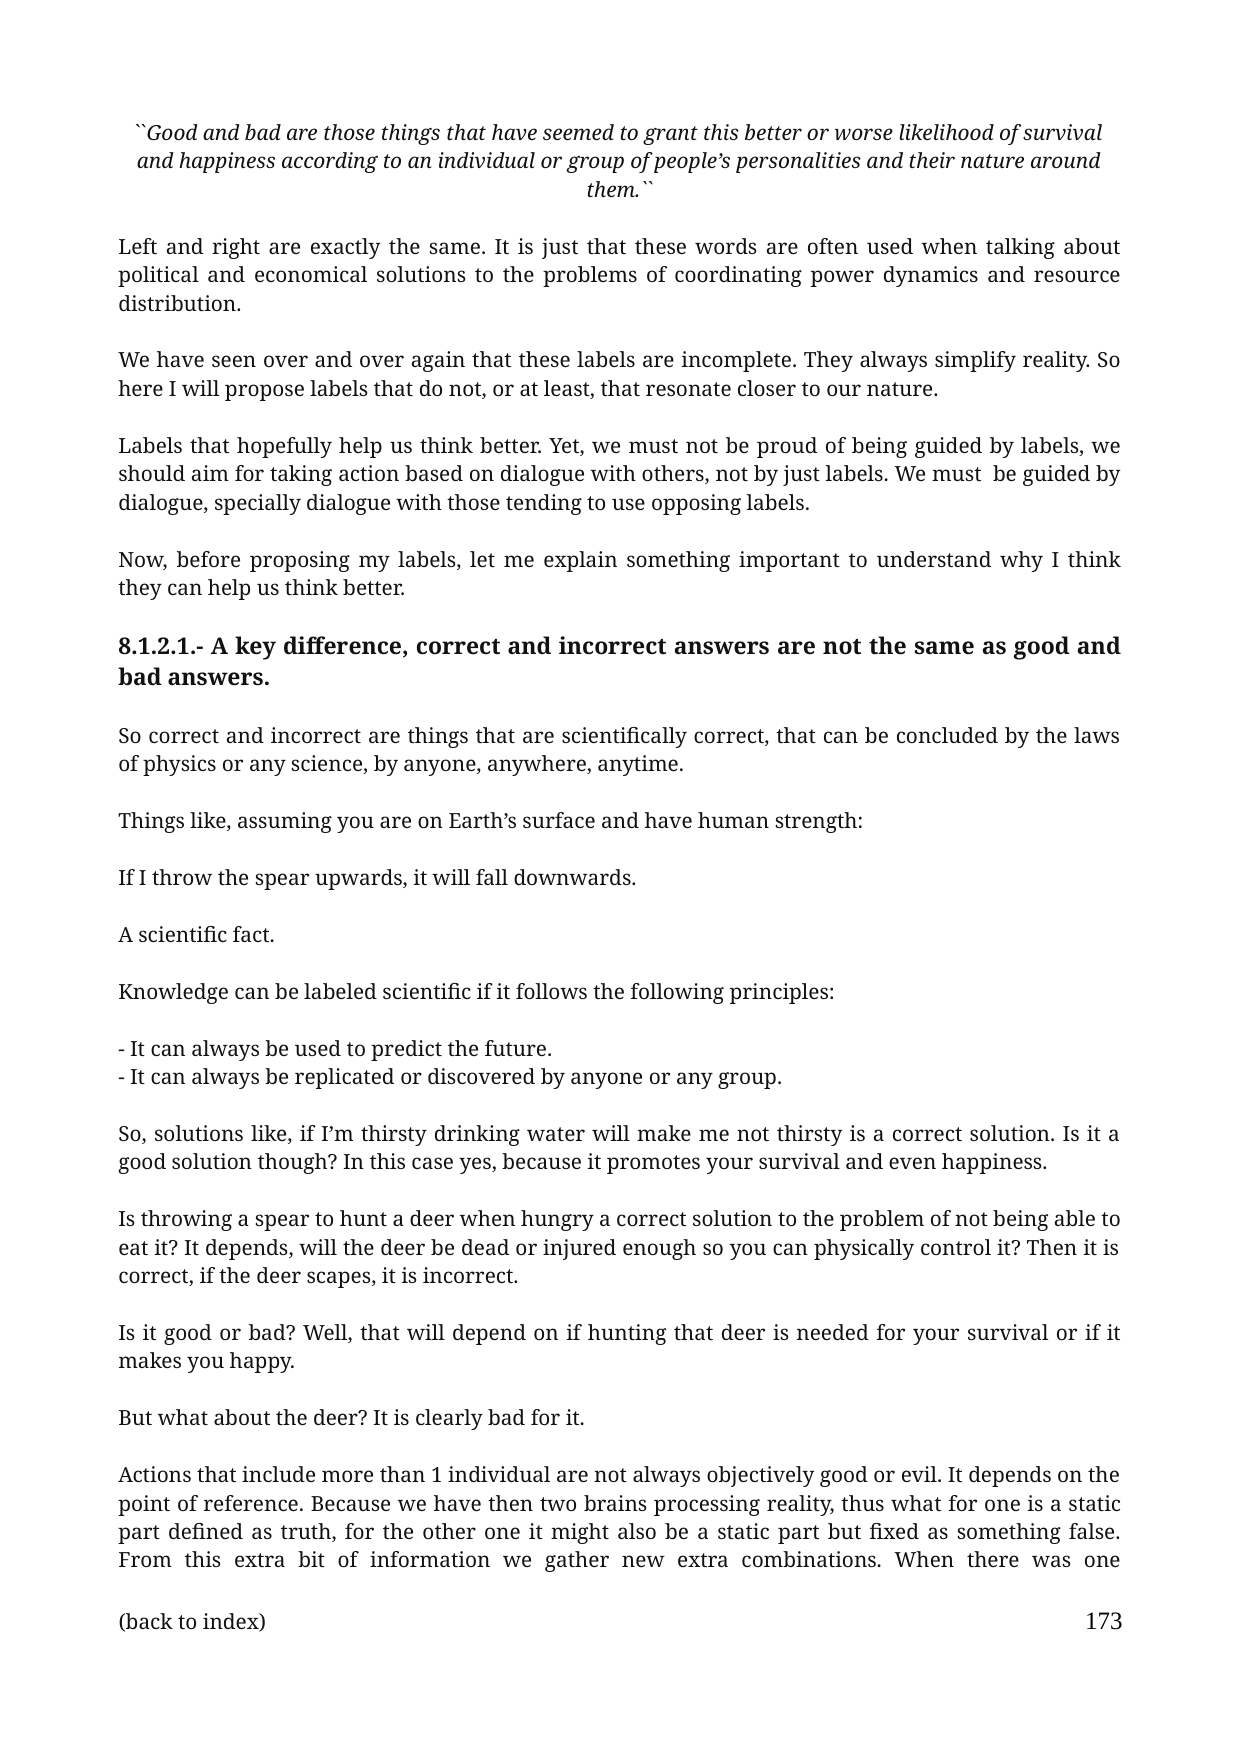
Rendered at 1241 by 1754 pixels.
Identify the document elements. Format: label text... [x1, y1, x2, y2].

text Actions that include more than 1 individual are not always objectively good or evil. It depends on the point of reference. Because we have then two brains processing reality, thus what for one is a static part defined as truth, for the other one it might also be a static part but fixed as something false. From this extra bit of information we gather new extra combinations. When there was one [118, 1460, 1122, 1574]
text Left and right are exactly the same. It is just that these words are often used when talking about political and economical solutions to the problems of coordinating power dynamics and resource distribution. [118, 232, 1122, 317]
text ``Good and bad are those things that have seemed to grant this better or worse likelihood of survival and happiness according to an individual or group of people’s personalities and their nature around them.`` [118, 118, 1122, 203]
text Labels that hopefully help us think better. Yet, we must not be proud of being guided by labels, we should aim for taking action based on dialogue with others, not by just labels. We must be guided by dialogue, specially dialogue with those tending to use opposing labels. [118, 431, 1122, 516]
text Is throwing a spear to hunt a deer when hungry a correct solution to the problem of not being able to eat it? It depends, will the deer be dead or injured enough so you can physically control it? Then it is correct, if the deer scapes, it is incorrect. [118, 1204, 1122, 1290]
text We have seen over and over again that these labels are incomplete. They always simplify reality. So here I will propose labels that do not, or at least, that resonate closer to our nature. [118, 346, 1122, 402]
text A scientific fact. [118, 920, 1122, 948]
text If I throw the spear upwards, it will fall downwards. [118, 863, 1122, 892]
text Knowledge can be labeled scientific if it follows the following principles: [118, 977, 1122, 1005]
text Now, before proposing my labels, let me explain something important to understand why I think they can help us think better. [118, 545, 1122, 602]
text 8.1.2.1.- A key difference, correct and incorrect answers are not the same as good and bad answers. [118, 630, 1122, 692]
text Is it good or bad? Well, that will depend on if hunting that deer is needed for your survival or if it makes you happy. [118, 1318, 1122, 1375]
text - It can always be replicated or discovered by anyone or any group. [118, 1062, 1122, 1091]
text But what about the deer? It is clearly bad for it. [118, 1403, 1122, 1432]
text So correct and incorrect are things that are scientifically correct, that can be concluded by the laws of physics or any science, by anyone, anywhere, anytime. [118, 721, 1122, 778]
text So, solutions like, if I’m thirsty drinking water will make me not thirsty is a correct solution. Is it a good solution though? In this case yes, because it promotes your survival and even happiness. [118, 1119, 1122, 1176]
text - It can always be used to predict the future. [118, 1034, 1122, 1062]
text Things like, assuming you are on Earth’s surface and have human strength: [118, 806, 1122, 835]
